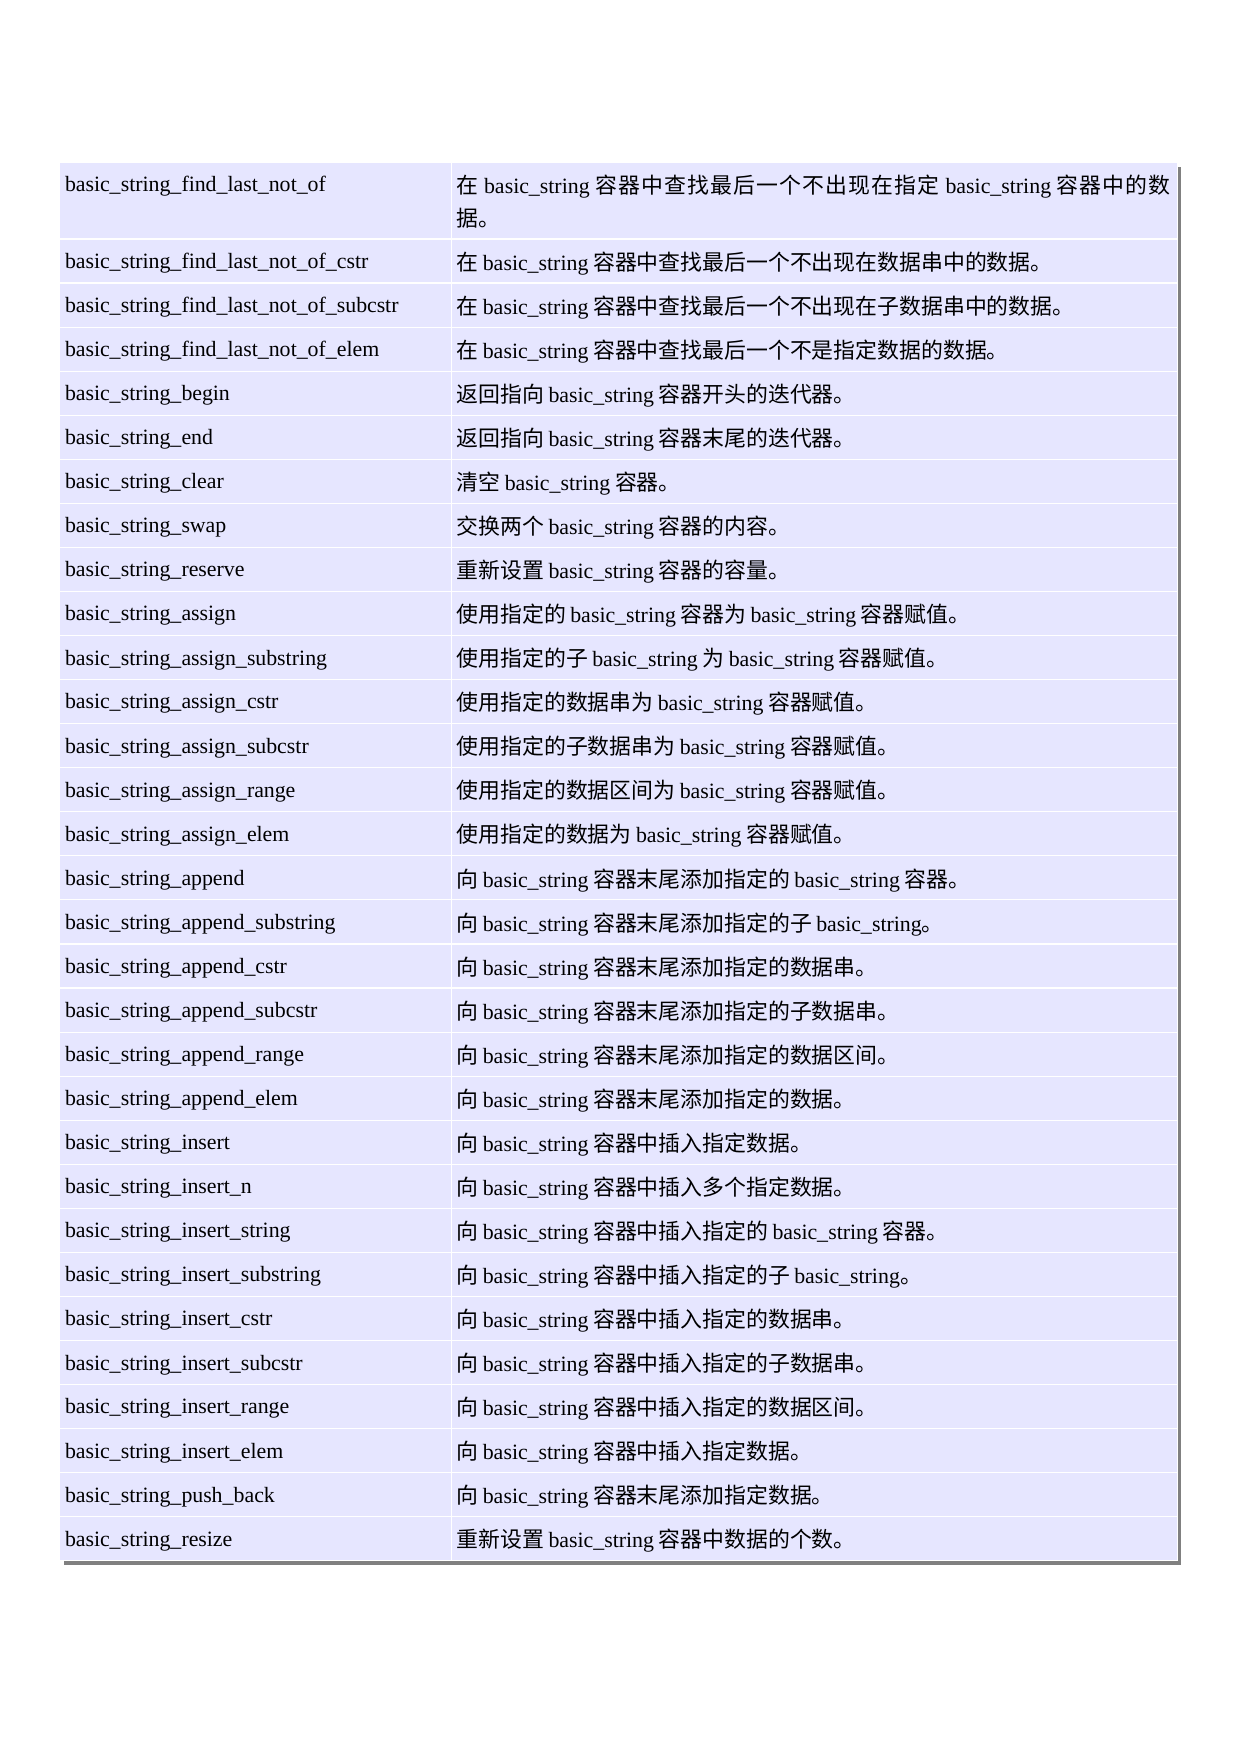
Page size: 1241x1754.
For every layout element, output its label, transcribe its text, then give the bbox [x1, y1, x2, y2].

table_cell basic_string_assign_cstr [60, 680, 451, 723]
table_cell basic_string_insert_subcstr [60, 1341, 451, 1384]
table_cell basic_string_insert_substring [60, 1253, 451, 1296]
table_cell 使用指定的子basic_string为basic_string容器赋值。 [452, 636, 1177, 679]
table_cell 向basic_string容器中插入指定的子basic_string。 [452, 1253, 1177, 1296]
table_cell 在basic_string容器中查找最后一个不出现在子数据串中的数据。 [452, 284, 1177, 327]
table_cell basic_string_append_cstr [60, 945, 451, 987]
table_cell basic_string_assign [60, 592, 451, 635]
table_cell 在basic_string容器中查找最后一个不出现在指定basic_string容器中的数据。 [452, 163, 1177, 238]
table_cell basic_string_assign_substring [60, 636, 451, 679]
table_cell 使用指定的basic_string容器为basic_string容器赋值。 [452, 592, 1177, 635]
table_cell basic_string_assign_subcstr [60, 724, 451, 767]
table_cell basic_string_assign_elem [60, 812, 451, 855]
table_cell basic_string_insert_range [60, 1385, 451, 1428]
table_cell 交换两个basic_string容器的内容。 [452, 504, 1177, 547]
table_cell 向basic_string容器中插入指定的数据串。 [452, 1297, 1177, 1340]
table_cell basic_string_insert_n [60, 1165, 451, 1208]
table_cell basic_string_end [60, 416, 451, 459]
table_cell 使用指定的数据区间为basic_string容器赋值。 [452, 768, 1177, 811]
table_cell basic_string_resize [60, 1517, 451, 1560]
table_cell basic_string_insert_elem [60, 1429, 451, 1472]
table_cell 向basic_string容器末尾添加指定的数据串。 [452, 945, 1177, 987]
table_cell basic_string_insert_string [60, 1209, 451, 1252]
table_cell basic_string_find_last_not_of_elem [60, 328, 451, 371]
table_cell 使用指定的数据串为basic_string容器赋值。 [452, 680, 1177, 723]
table_cell 向basic_string容器中插入指定的子数据串。 [452, 1341, 1177, 1384]
table_cell basic_string_append [60, 856, 451, 899]
table_cell basic_string_reserve [60, 548, 451, 591]
table_cell basic_string_push_back [60, 1473, 451, 1516]
table_cell 重新设置basic_string容器中数据的个数。 [452, 1517, 1177, 1560]
table_cell 在basic_string容器中查找最后一个不出现在数据串中的数据。 [452, 240, 1177, 282]
table_cell 重新设置basic_string容器的容量。 [452, 548, 1177, 591]
table_cell 向basic_string容器末尾添加指定的子basic_string。 [452, 900, 1177, 943]
table_cell 向basic_string容器末尾添加指定的子数据串。 [452, 989, 1177, 1032]
table_cell basic_string_insert_cstr [60, 1297, 451, 1340]
table_cell 向basic_string容器中插入多个指定数据。 [452, 1165, 1177, 1208]
table_cell 向basic_string容器末尾添加指定的数据区间。 [452, 1033, 1177, 1076]
table_cell basic_string_swap [60, 504, 451, 547]
table_cell 在basic_string容器中查找最后一个不是指定数据的数据。 [452, 328, 1177, 371]
table_cell basic_string_clear [60, 460, 451, 503]
table_cell basic_string_append_range [60, 1033, 451, 1076]
table_cell 向basic_string容器中插入指定数据。 [452, 1429, 1177, 1472]
table_cell 使用指定的子数据串为basic_string容器赋值。 [452, 724, 1177, 767]
table_cell 使用指定的数据为basic_string容器赋值。 [452, 812, 1177, 855]
table_cell 向basic_string容器末尾添加指定的数据。 [452, 1077, 1177, 1120]
table_cell 向basic_string容器中插入指定的数据区间。 [452, 1385, 1177, 1428]
table_cell basic_string_append_subcstr [60, 989, 451, 1032]
table_cell basic_string_append_elem [60, 1077, 451, 1120]
table_cell 返回指向basic_string容器末尾的迭代器。 [452, 416, 1177, 459]
table_cell basic_string_insert [60, 1121, 451, 1164]
table_cell 向basic_string容器中插入指定的basic_string容器。 [452, 1209, 1177, 1252]
table_cell basic_string_find_last_not_of_cstr [60, 240, 451, 282]
table_cell 返回指向basic_string容器开头的迭代器。 [452, 372, 1177, 415]
table_cell basic_string_append_substring [60, 900, 451, 943]
table_cell basic_string_find_last_not_of [60, 163, 451, 238]
table_cell 向basic_string容器末尾添加指定的basic_string容器。 [452, 856, 1177, 899]
table_cell 向basic_string容器末尾添加指定数据。 [452, 1473, 1177, 1516]
table_cell 向basic_string容器中插入指定数据。 [452, 1121, 1177, 1164]
table_cell basic_string_find_last_not_of_subcstr [60, 284, 451, 327]
table_cell 清空basic_string容器。 [452, 460, 1177, 503]
table_cell basic_string_begin [60, 372, 451, 415]
table_cell basic_string_assign_range [60, 768, 451, 811]
